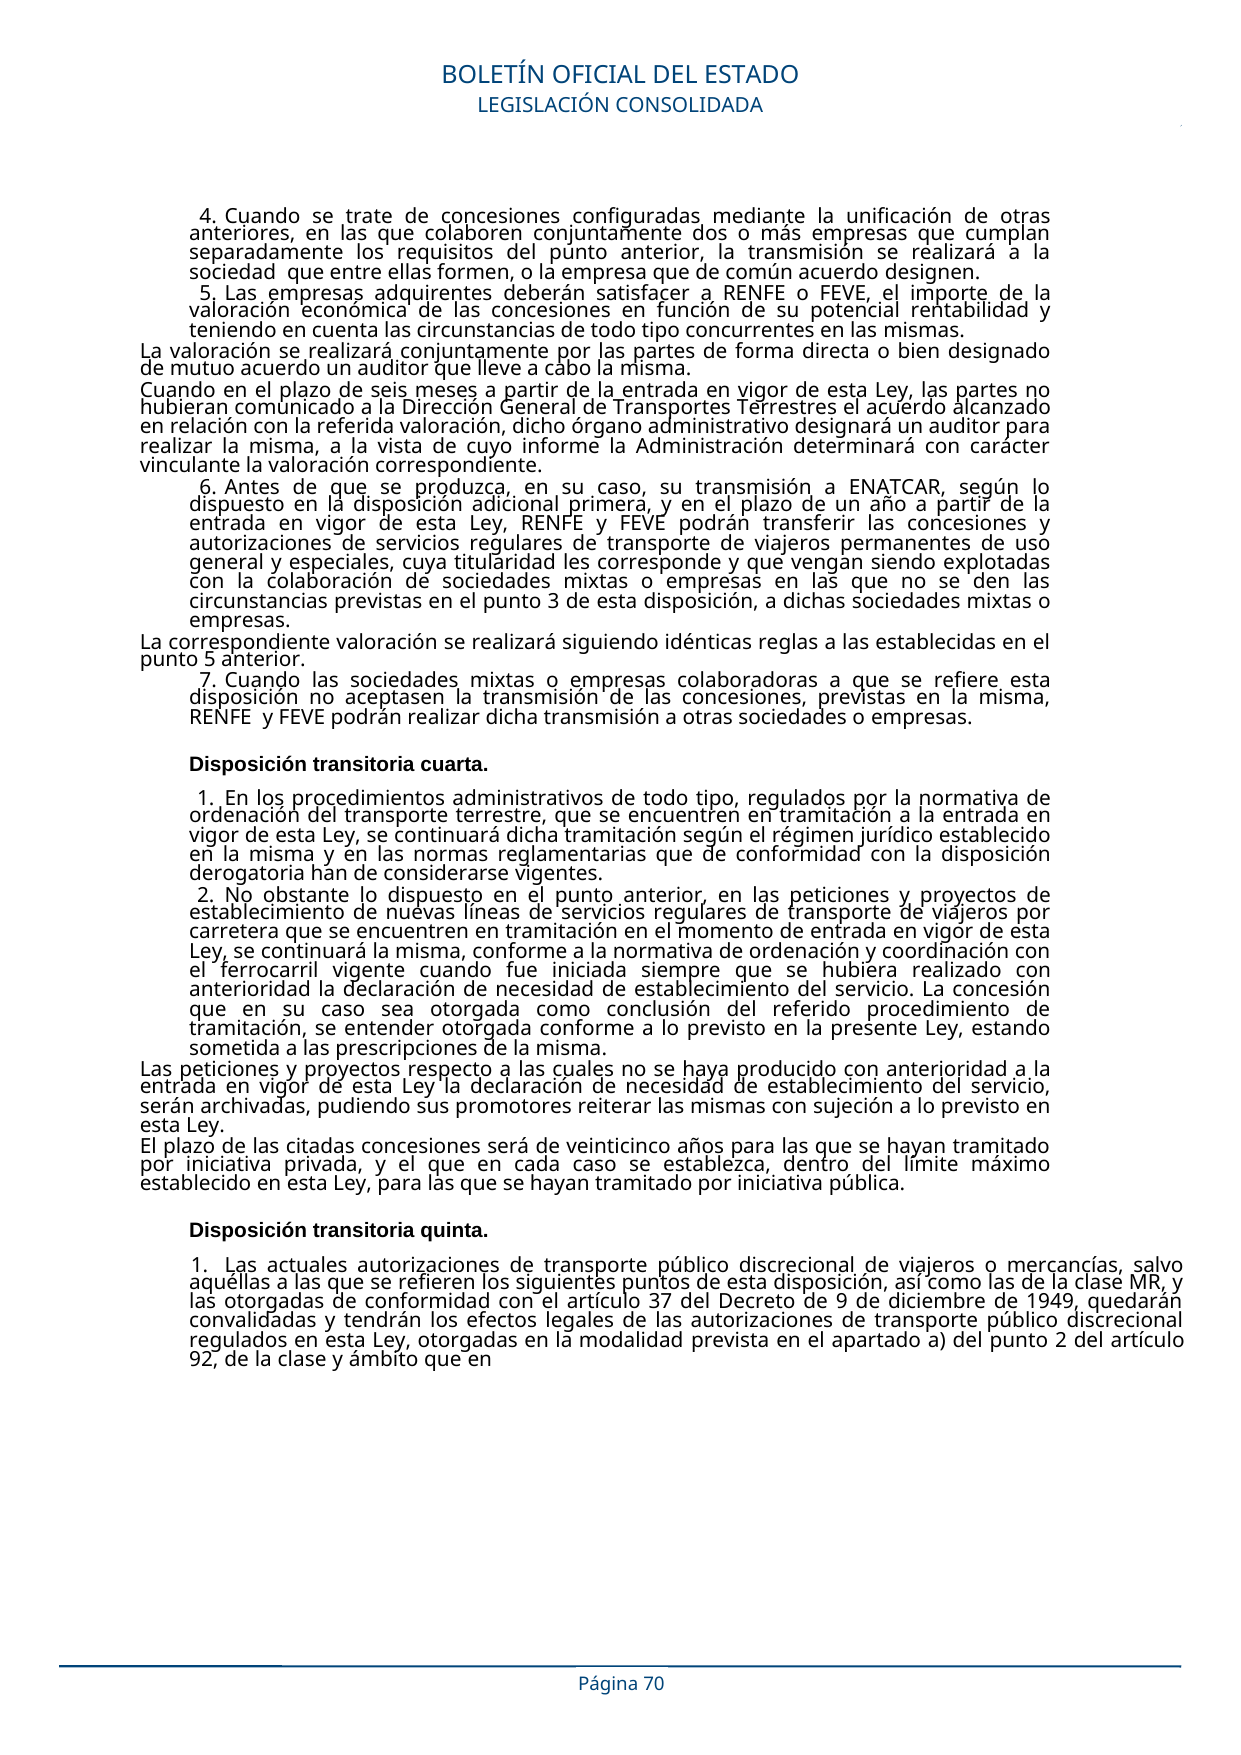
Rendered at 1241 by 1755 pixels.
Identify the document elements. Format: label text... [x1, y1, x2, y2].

list Las actuales autorizaciones de transporte público discrecional de viajeros o mercancías, salvo aquéllas a las que se refieren los siguientes puntos de esta disposición, así como las de la clase MR, y las otorgadas de conformidad con el artículo 37 del Decreto de 9 de diciembre de 1949, quedarán convalidadas y tendrán los efectos legales de las autorizaciones de transporte público discrecional regulados en esta Ley, otorgadas en la modalidad prevista en el apartado a) del punto 2 del artículo 92, de la clase y ámbito que en [155, 1257, 1184, 1373]
subtitle Disposición transitoria quinta. [189, 1218, 1184, 1242]
text Cuando en el plazo de seis meses a partir de la entrada en vigor de esta Ley, las partes no hubieran comunicado a la Dirección General de Transportes Terrestres el acuerdo alcanzado en relación con la referida valoración, dicho órgano administrativo designará un auditor para realizar la misma, a la vista de cuyo informe la Administración determinará con carácter vinculante la valoración correspondiente. [139, 382, 1052, 479]
list Cuando las sociedades mixtas o empresas colaboradoras a que se refiere esta disposición no aceptasen la transmisión de las concesiones, previstas en la misma, RENFE y FEVE podrán realizar dicha transmisión a otras sociedades o empresas. [164, 672, 1052, 730]
subtitle Disposición transitoria cuarta. [189, 752, 1184, 776]
list No obstante lo dispuesto en el punto anterior, en las peticiones y proyectos de establecimiento de nuevas líneas de servicios regulares de transporte de viajeros por carretera que se encuentren en tramitación en el momento de entrada en vigor de esta Ley, se continuará la misma, conforme a la normativa de ordenación y coordinación con el ferrocarril vigente cuando fue iniciada siempre que se hubiera realizado con anterioridad la declaración de necesidad de establecimiento del servicio. La concesión que en su caso sea otorgada como conclusión del referido procedimiento de tramitación, se entender otorgada conforme a lo previsto en la presente Ley, estando sometida a las prescripciones de la misma. [161, 887, 1052, 1061]
text La correspondiente valoración se realizará siguiendo idénticas reglas a las establecidas en el punto 5 anterior. [139, 634, 1052, 672]
text La valoración se realizará conjuntamente por las partes de forma directa o bien designado de mutuo acuerdo un auditor que lleve a cabo la misma. [139, 343, 1052, 382]
list Cuando se trate de concesiones configuradas mediante la unificación de otras anteriores, en las que colaboren conjuntamente dos o más empresas que cumplan separadamente los requisitos del punto anterior, la transmisión se realizará a la sociedad que entre ellas formen, o la empresa que de común acuerdo designen. [164, 208, 1052, 285]
text Las peticiones y proyectos respecto a las cuales no se haya producido con anterioridad a la entrada en vigor de esta Ley la declaración de necesidad de establecimiento del servicio, serán archivadas, pudiendo sus promotores reiterar las mismas con sujeción a lo previsto en esta Ley. [139, 1061, 1052, 1138]
text El plazo de las citadas concesiones será de veinticinco años para las que se hayan tramitado por iniciativa privada, y el que en cada caso se establezca, dentro del límite máximo establecido en esta Ley, para las que se hayan tramitado por iniciativa pública. [139, 1138, 1052, 1197]
list En los procedimientos administrativos de todo tipo, regulados por la normativa de ordenación del transporte terrestre, que se encuentren en tramitación a la entrada en vigor de esta Ley, se continuará dicha tramitación según el régimen jurídico establecido en la misma y en las normas reglamentarias que de conformidad con la disposición derogatoria han de considerarse vigentes. [161, 790, 1052, 887]
list Antes de que se produzca, en su caso, su transmisión a ENATCAR, según lo dispuesto en la disposición adicional primera, y en el plazo de un año a partir de la entrada en vigor de esta Ley, RENFE y FEVE podrán transferir las concesiones y autorizaciones de servicios regulares de transporte de viajeros permanentes de uso general y especiales, cuya titularidad les corresponde y que vengan siendo explotadas con la colaboración de sociedades mixtas o empresas en las que no se den las circunstancias previstas en el punto 3 de esta disposición, a dichas sociedades mixtas o empresas. [164, 479, 1052, 634]
list Las empresas adquirentes deberán satisfacer a RENFE o FEVE, el importe de la valoración económica de las concesiones en función de su potencial rentabilidad y teniendo en cuenta las circunstancias de todo tipo concurrentes en las mismas. [164, 285, 1052, 343]
